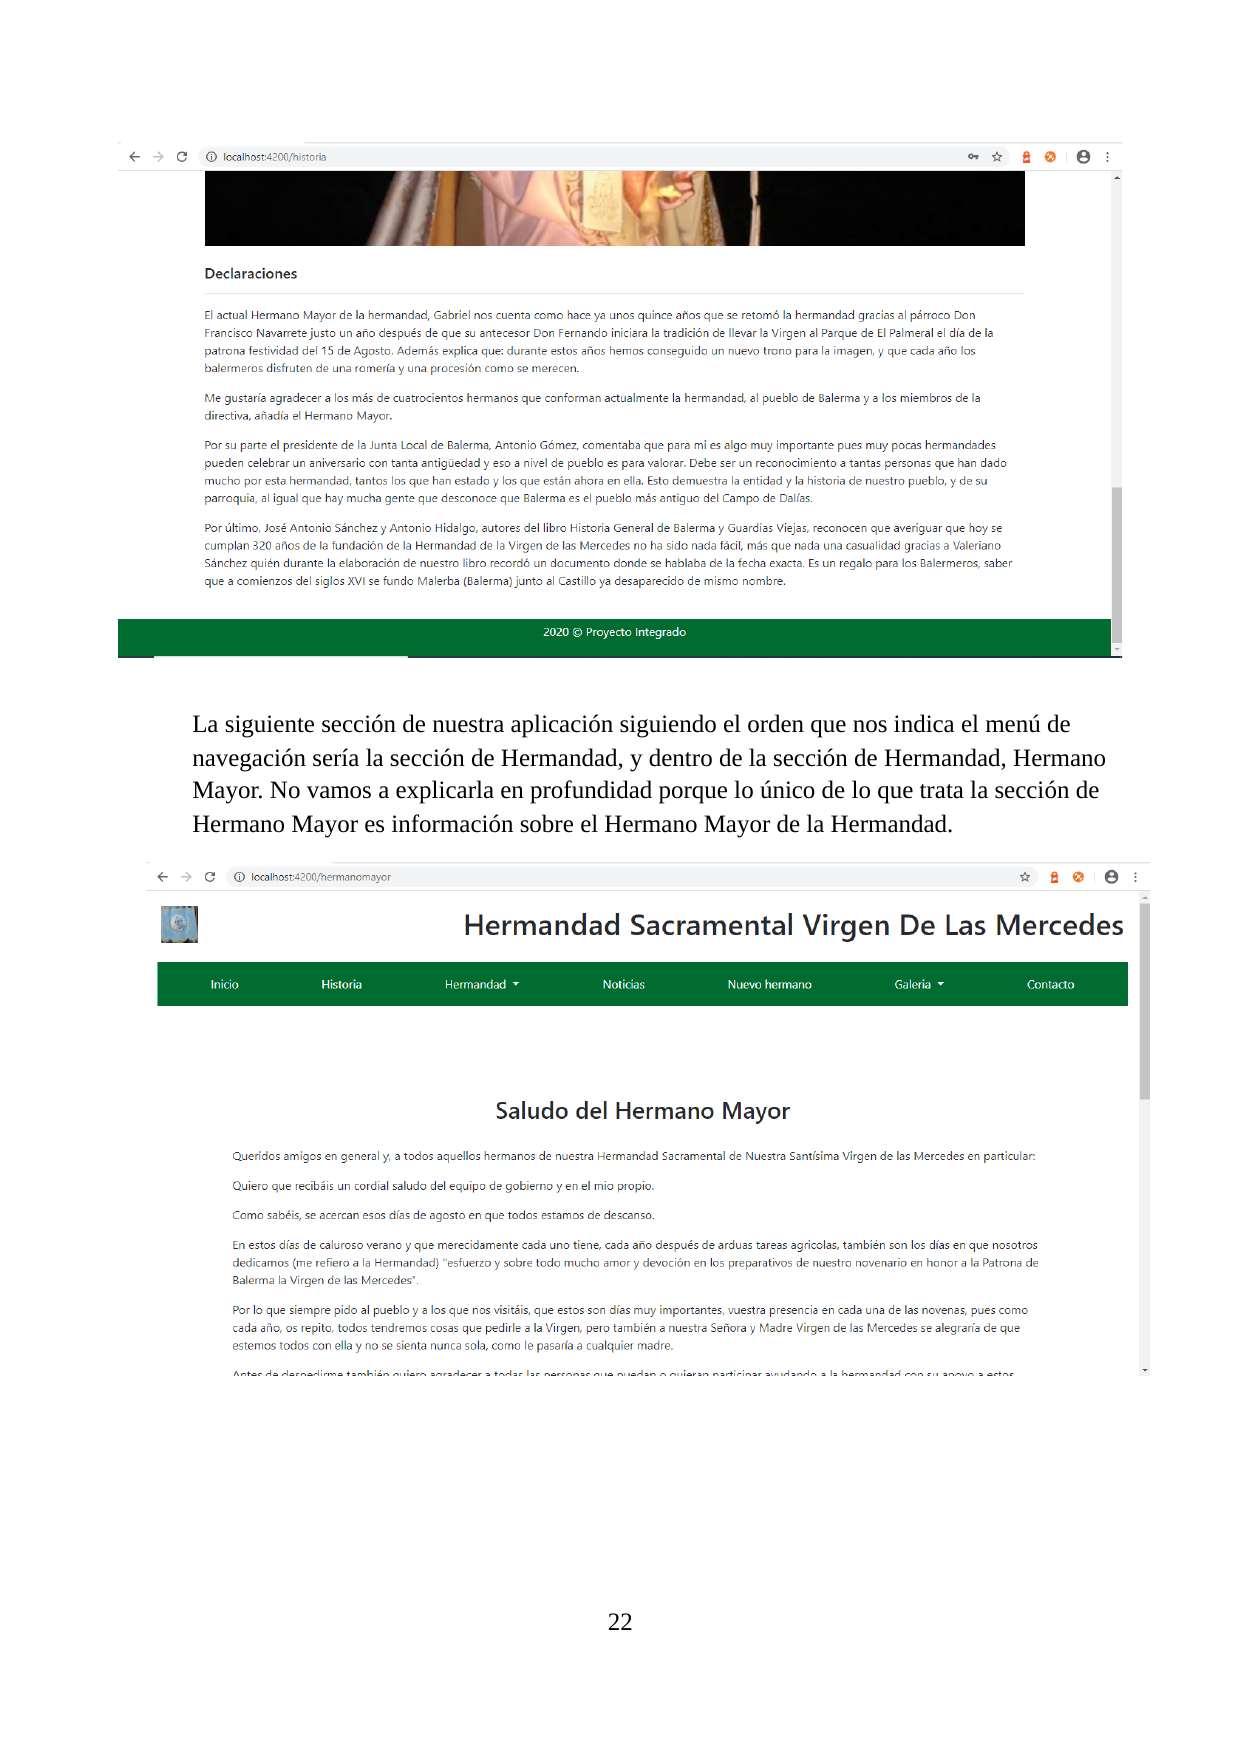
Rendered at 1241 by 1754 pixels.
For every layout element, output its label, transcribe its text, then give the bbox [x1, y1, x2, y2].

picture [118, 142, 1123, 658]
text La siguiente sección de nuestra aplicación siguiendo el orden que nos indica el menú de navegación sería la sección de Hermandad, y dentro de la sección de Hermandad, Hermano Mayor. No vamos a explicarla en profundidad porque lo único de lo que trata la sección de Hermano Mayor es información sobre el Hermano Mayor de la Hermandad. [118, 709, 1122, 837]
picture [146, 862, 1151, 1376]
